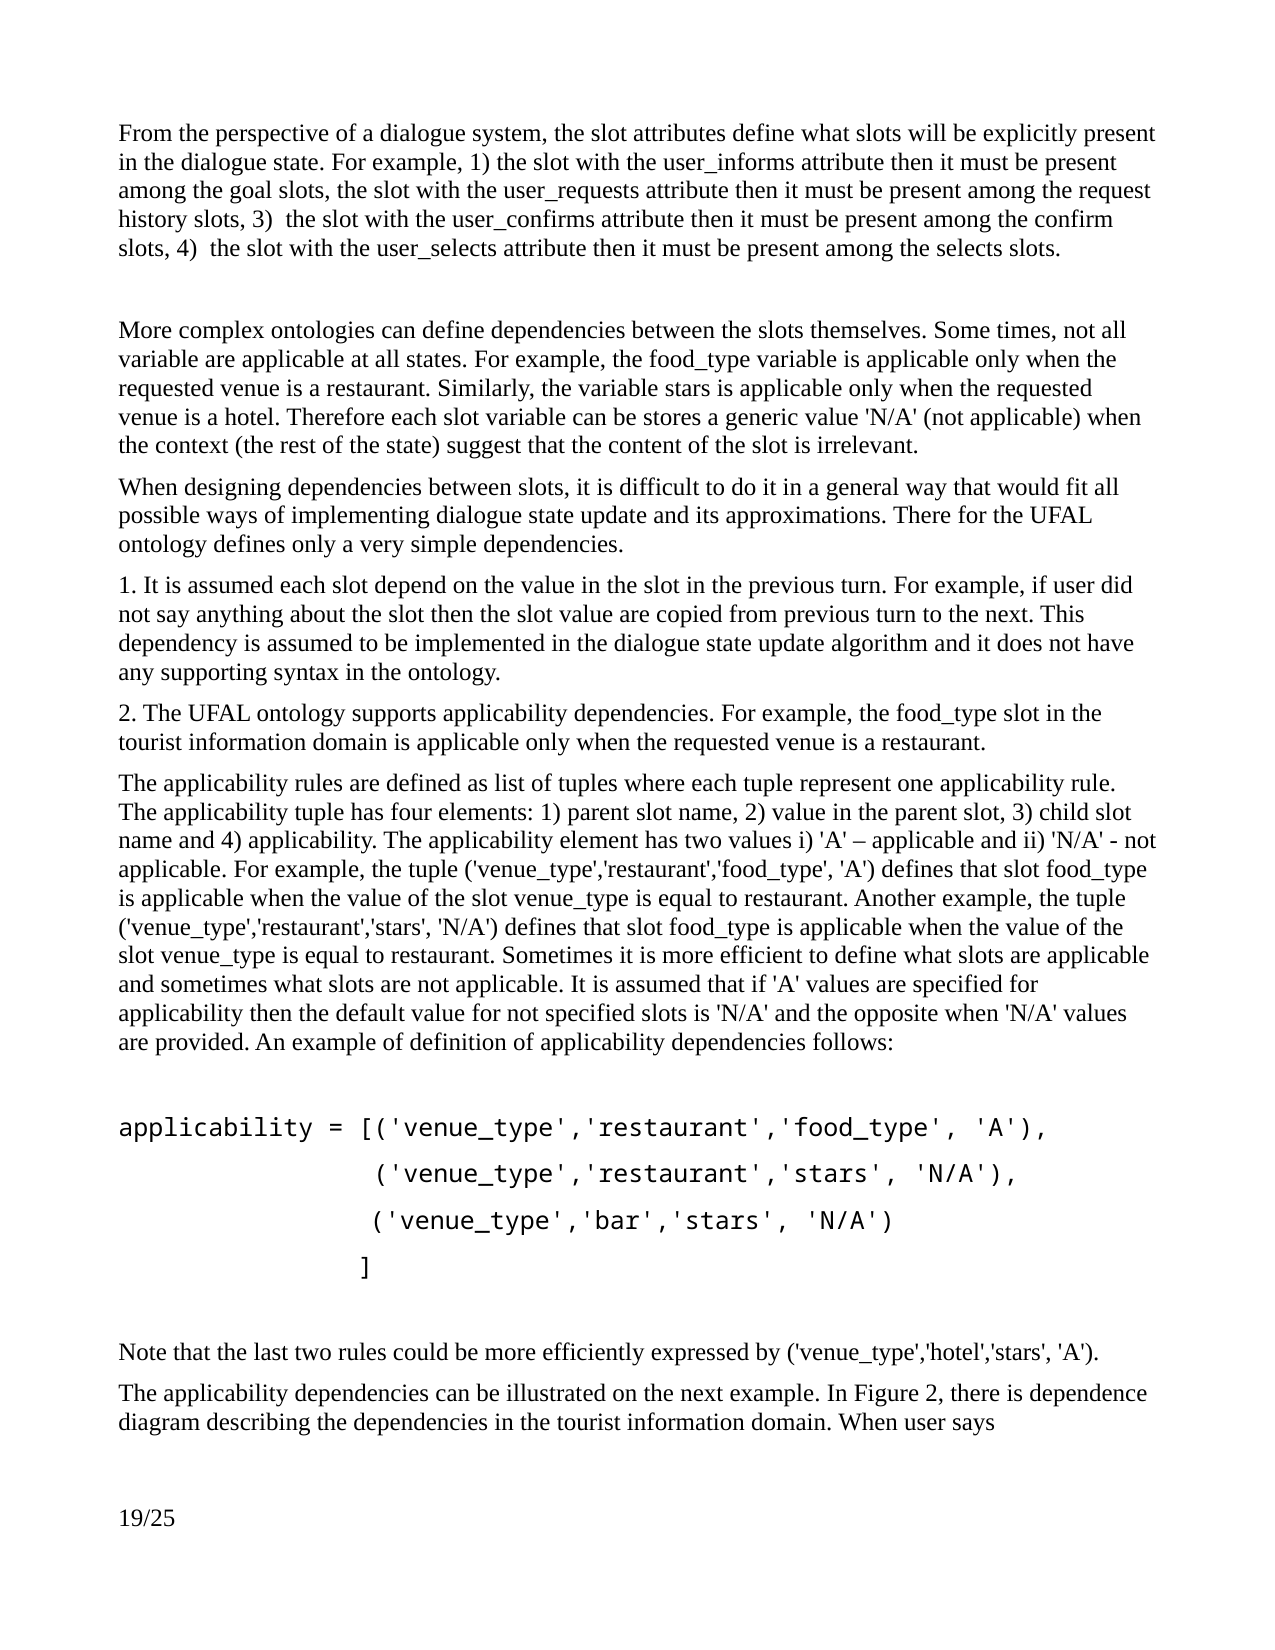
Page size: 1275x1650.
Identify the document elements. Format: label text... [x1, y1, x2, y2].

text The applicability rules are defined as list of tuples where each tuple represent one applicability rule. The applicability tuple has four elements: 1) parent slot name, 2) value in the parent slot, 3) child slot name and 4) applicability. The applicability element has two values i) 'A' – applicable and ii) 'N/A' - not applicable. For example, the tuple ('venue_type','restaurant','food_type', 'A') defines that slot food_type is applicable when the value of the slot venue_type is equal to restaurant. Another example, the tuple ('venue_type','restaurant','stars', 'N/A') defines that slot food_type is applicable when the value of the slot venue_type is equal to restaurant. Sometimes it is more efficient to define what slots are applicable and sometimes what slots are not applicable. It is assumed that if 'A' values are specified for applicability then the default value for not specified slots is 'N/A' and the opposite when 'N/A' values are provided. An example of definition of applicability dependencies follows: [118, 768, 1157, 1056]
text The applicability dependencies can be illustrated on the next example. In Figure 2, there is dependence diagram describing the dependencies in the tourist information domain. When user says [118, 1378, 1157, 1436]
text 2. The UFAL ontology supports applicability dependencies. For example, the food_type slot in the tourist information domain is applicable only when the requested venue is a restaurant. [118, 698, 1157, 756]
text ('venue_type','restaurant','stars', 'N/A'), [118, 1156, 1157, 1190]
text 1. It is assumed each slot depend on the value in the slot in the previous turn. For example, if user did not say anything about the slot then the slot value are copied from previous turn to the next. This dependency is assumed to be implemented in the dialogue state update algorithm and it does not have any supporting syntax in the ontology. [118, 571, 1157, 686]
text ('venue_type','bar','stars', 'N/A') [118, 1202, 1157, 1237]
text More complex ontologies can define dependencies between the slots themselves. Some times, not all variable are applicable at all states. For example, the food_type variable is applicable only when the requested venue is a restaurant. Similarly, the variable stars is applicable only when the requested venue is a hotel. Therefore each slot variable can be stores a generic value 'N/A' (not applicable) when the context (the rest of the state) suggest that the content of the slot is irrelevant. [118, 316, 1157, 459]
text From the perspective of a dialogue system, the slot attributes define what slots will be explicitly present in the dialogue state. For example, 1) the slot with the user_informs attribute then it must be present among the goal slots, the slot with the user_requests attribute then it must be present among the request history slots, 3) the slot with the user_confirms attribute then it must be present among the confirm slots, 4) the slot with the user_selects attribute then it must be present among the selects slots. [118, 118, 1157, 262]
text When designing dependencies between slots, it is difficult to do it in a general way that would fit all possible ways of implementing dialogue state update and its approximations. There for the UFAL ontology defines only a very simple dependencies. [118, 472, 1157, 558]
text applicability = [('venue_type','restaurant','food_type', 'A'), [118, 1109, 1157, 1143]
text ] [118, 1249, 1157, 1283]
text Note that the last two rules could be more efficiently expressed by ('venue_type','hotel','stars', 'A'). [118, 1337, 1157, 1366]
